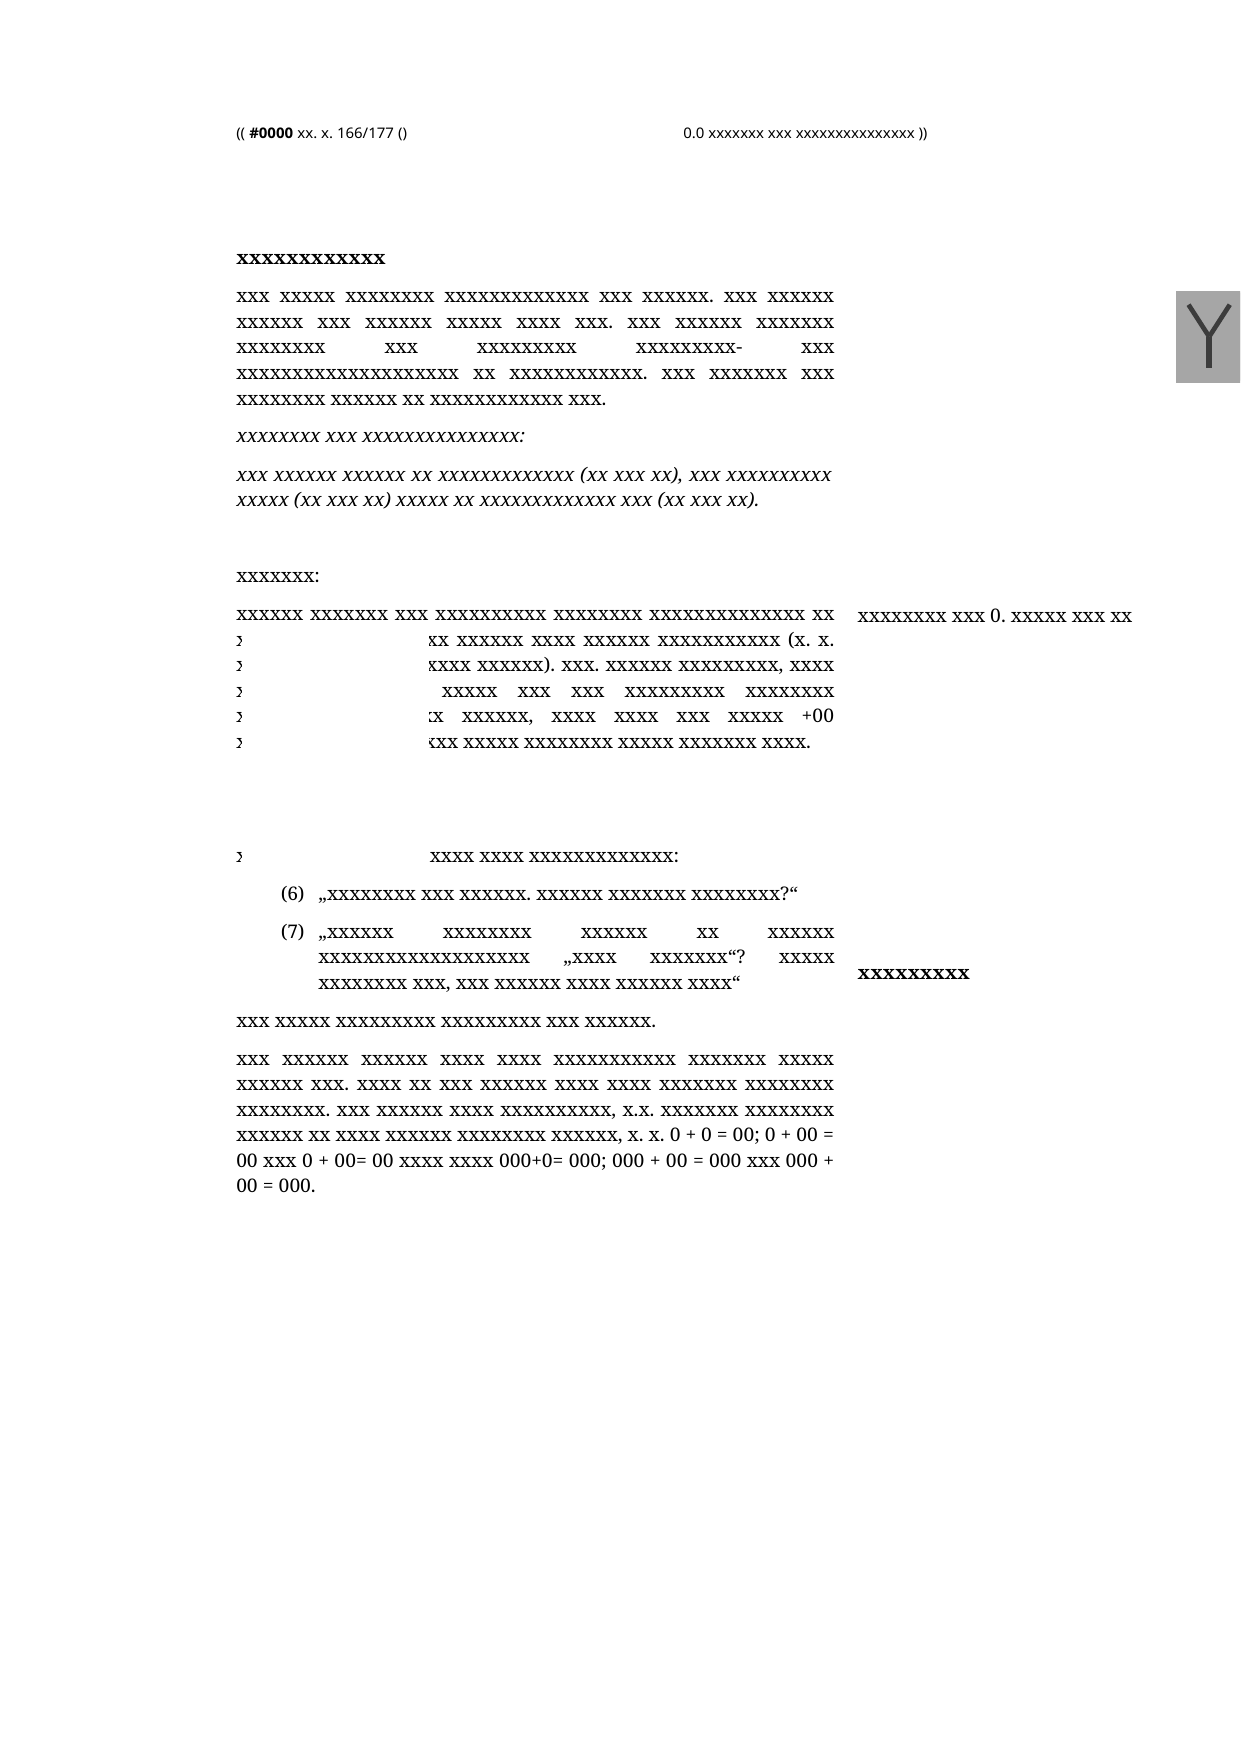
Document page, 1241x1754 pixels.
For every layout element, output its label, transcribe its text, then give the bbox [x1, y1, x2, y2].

table_header xxxxxxxxxxxx xxx xxxxx xxxxxxxx xxxxxxxxxxxxx xxx xxxxxx. xxx xxxxxx xxxxxx xxx xxxxxx xxxxx xxxx xxx. xxx xxxxxx xxxxxxx xxxxxxxx xxx xxxxxxxxx xxxxxxxxx- xxx xxxxxxxxxxxxxxxxxxxx xx xxxxxxxxxxxx. xxx xxxxxxx xxx xxxxxxxx xxxxxx xx xxxxxxxxxxxx xxx. xxxxxxxx xxx xxxxxxxxxxxxxxx: xxx xxxxxx xxxxxx xx xxxxxxxxxxxxx (xx xxx xx), xxx xxxxxxxxxx xxxxx (xx xxx xx) xxxxx xx xxxxxxxxxxxxx xxx (xx xxx xx). xxxxxxx: xxxxxx xxxxxxx xxx xxxxxxxxxx xxxxxxxx xxxxxxxxxxxxxx xx xxxxx xxxxx xxx xxxx xxxxxx xxxx xxxxxx xxxxxxxxxxx (x. x. xxxxxx xxx xxxxxx, xxxx xxxxxx). xxx. xxxxxx xxxxxxxxx, xxxx xxx xxxxxxxx xx xxxxx xxx xxx xxxxxxxxx xxxxxxxx xxxxxxxxxxx xxxxxx xxxxxx, xxxx xxxx xxx xxxxx +00 xxxxxxxxxxx xxx xxxxx xxxxx xxxxxxxx xxxxx xxxxxxx xxxx. xxx xxxxxxxxx xxxx xxxx xxxx xxxxxxxxxxxxx: „xxxxxxxx xxx xxxxxx. xxxxxx xxxxxxx xxxxxxxx?“ „xxxxxx xxxxxxxx xxxxxx xx xxxxxx xxxxxxxxxxxxxxxxxxx „xxxx xxxxxxx“? xxxxx xxxxxxxx xxx, xxx xxxxxx xxxx xxxxxx xxxx“ xxx xxxxx xxxxxxxxx xxxxxxxxx xxx xxxxxx. xxx xxxxxx xxxxxx xxxx xxxx xxxxxxxxxxx xxxxxxx xxxxx xxxxxx xxx. xxxx xx xxx xxxxxx xxxx xxxx xxxxxxx xxxxxxxx xxxxxxxx. xxx xxxxxx xxxx xxxxxxxxxx, x.x. xxxxxxx xxxxxxxx xxxxxx xx xxxx xxxxxx xxxxxxxx xxxxxx, x. x. 0 + 0 = 00; 0 + 00 = 00 xxx 0 + 00= 00 xxxx xxxx 000+0= 000; 000 + 00 = 000 xxx 000 + 00 = 000. [225, 207, 846, 1211]
table_header xxxxxxxx xxx 0. xxxxx xxx xx xxxxxxxxx [846, 207, 1226, 1211]
